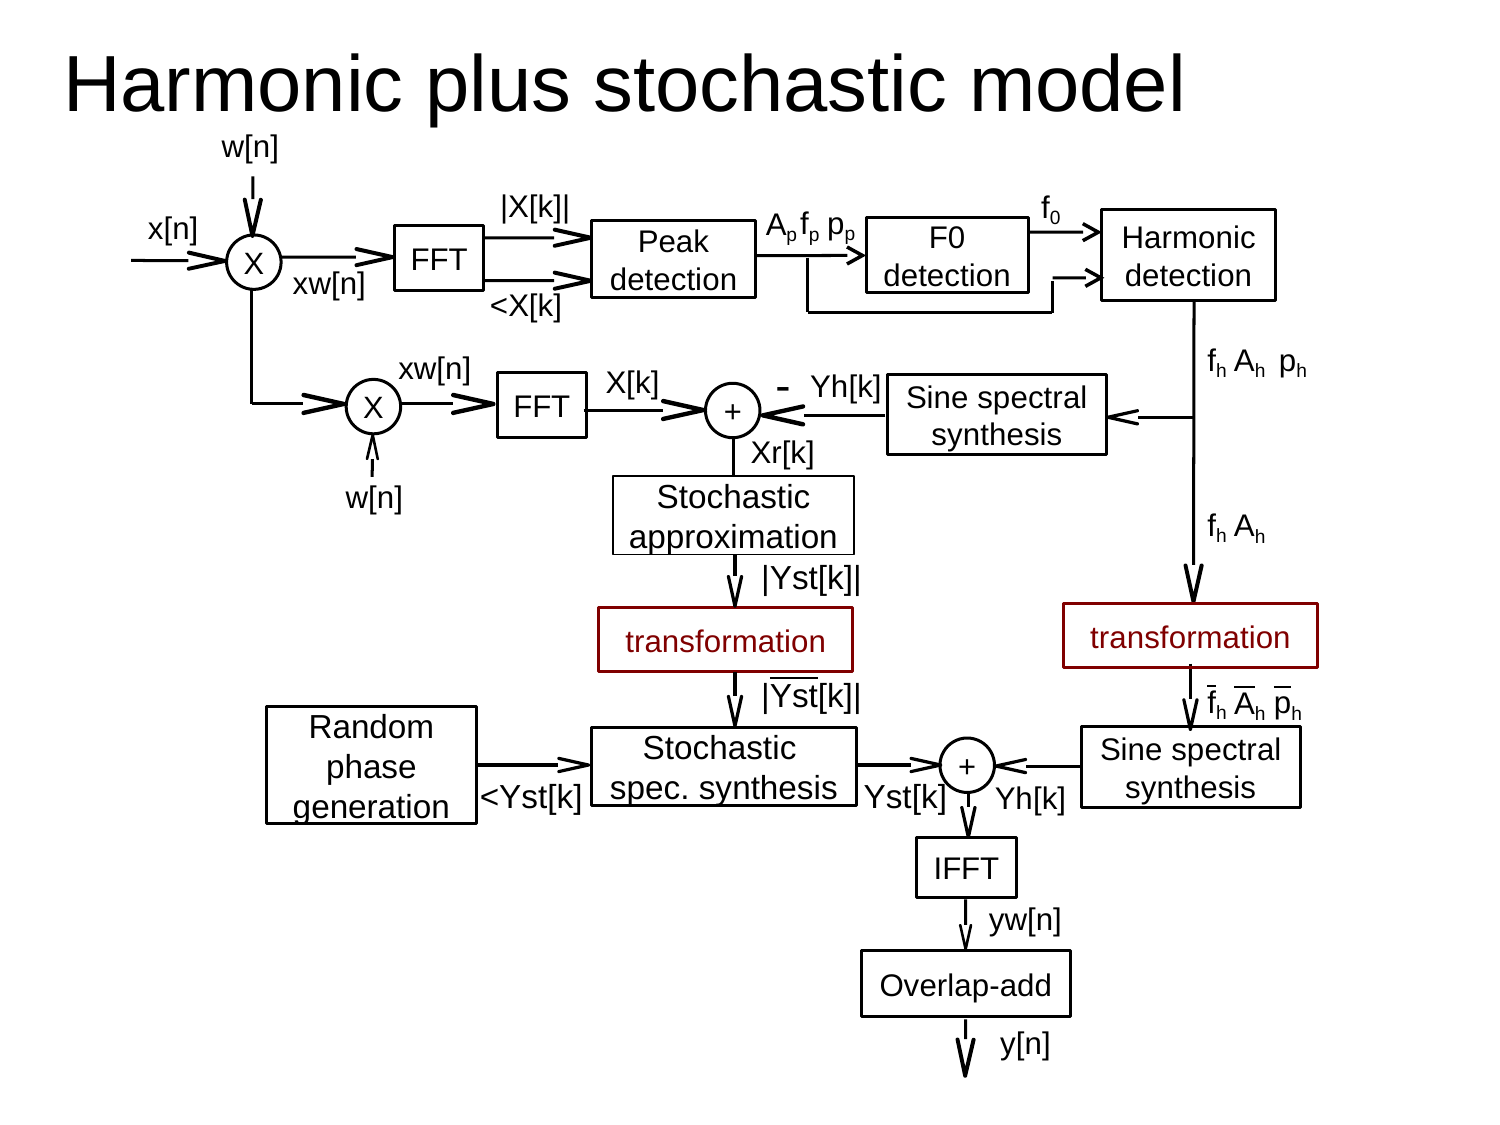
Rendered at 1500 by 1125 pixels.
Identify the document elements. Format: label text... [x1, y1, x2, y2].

text_box f0 [1026, 180, 1076, 237]
text_box <X[k] [475, 280, 581, 334]
text_box Ah [1242, 498, 1281, 555]
text_box pp [812, 196, 870, 253]
title Harmonic plus stochastic model [63, 16, 1500, 151]
text_box Ah [1242, 333, 1264, 390]
text_box Yh[k] [979, 774, 1085, 827]
text_box Random phase generation [266, 706, 477, 824]
text_box w[n] [330, 473, 430, 531]
text_box X [226, 234, 281, 290]
text_box x[n] [133, 204, 215, 257]
text_box Peak detection [591, 220, 756, 298]
text_box + [940, 738, 995, 791]
text_box xw[n] [277, 259, 385, 312]
text_box |X[k]| [485, 182, 589, 235]
text_box ph [1259, 676, 1317, 733]
text_box ph [1264, 333, 1322, 390]
text_box transformation [1063, 603, 1318, 668]
text_box X [346, 379, 401, 434]
text_box fh [1192, 498, 1242, 555]
text_box w[n] [206, 151, 297, 175]
text_box - [760, 353, 835, 414]
text_box fh [1192, 675, 1242, 732]
text_box Ah [1219, 676, 1259, 733]
text_box Stochastic spec. synthesis [591, 727, 857, 806]
text_box - [760, 411, 835, 428]
text_box fp [785, 196, 812, 253]
text_box Sine spectral synthesis [1081, 726, 1301, 808]
text_box Yst[k] [848, 771, 977, 844]
text_box yw[n] [974, 894, 1081, 948]
text_box + [706, 383, 760, 438]
text_box FFT [394, 225, 484, 291]
text_box X[k] [590, 358, 708, 416]
text_box Harmonic detection [1101, 209, 1276, 301]
text_box |Yst[k]| [746, 552, 877, 616]
text_box y[n] [985, 1018, 1068, 1072]
text_box fh [1192, 333, 1242, 390]
text_box Ap [751, 197, 813, 254]
text_box transformation [598, 607, 853, 672]
text_box |Yst[k]| [746, 670, 877, 734]
text_box F0 detection [866, 217, 1029, 293]
text_box Yh[k] [795, 362, 900, 415]
text_box <Yst[k] [464, 771, 598, 844]
text_box xw[n] [383, 344, 501, 402]
text_box Xr[k] [735, 428, 852, 476]
text_box IFFT [916, 837, 1017, 898]
text_box Sine spectral synthesis [887, 374, 1107, 455]
text_box FFT [497, 372, 587, 438]
text_box Stochastic approximation [613, 476, 855, 555]
text_box Overlap-add [861, 950, 1071, 1017]
